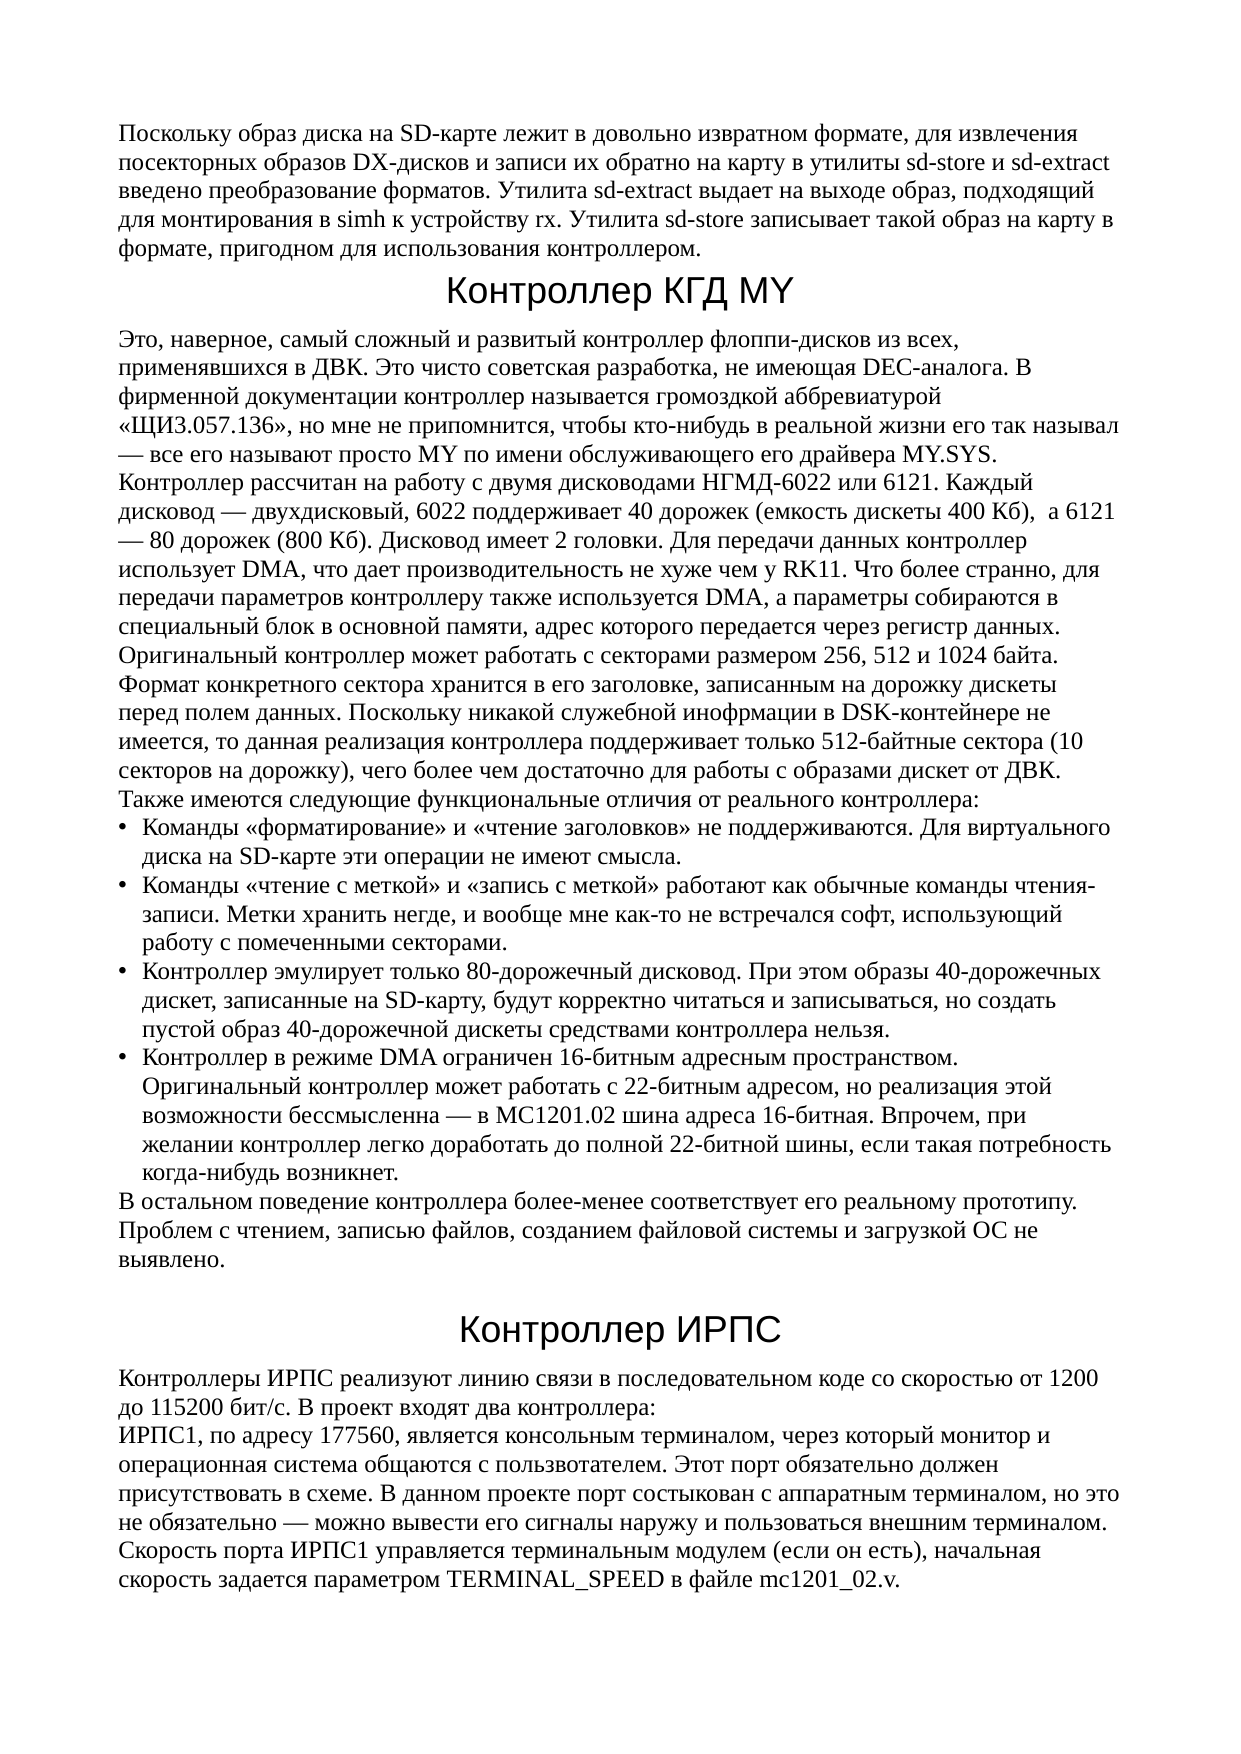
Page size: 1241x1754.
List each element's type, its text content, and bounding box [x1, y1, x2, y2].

text ИРПС1, по адресу 177560, является консольным терминалом, через который монитор и операционная система общаются с пользвотателем. Этот порт обязательно должен присутствовать в схеме. В данном проекте порт состыкован с аппаратным терминалом, но это не обязательно — можно вывести его сигналы наружу и пользоваться внешним терминалом. Скорость порта ИРПС1 управляется терминальным модулем (если он есть), начальная скорость задается параметром TERMINAL_SPEED в файле mc1201_02.v. [118, 1421, 1122, 1593]
list Контроллер эмулирует только 80-дорожечный дисковод. При этом образы 40-дорожечных дискет, записанные на SD-карту, будут корректно читаться и записываться, но создать пустой образ 40-дорожечной дискеты средствами контроллера нельзя. [118, 956, 1122, 1042]
text Поскольку образ диска на SD-карте лежит в довольно извратном формате, для извлечения посекторных образов DX-дисков и записи их обратно на карту в утилиты sd-store и sd-extract введено преобразование форматов. Утилита sd-extract выдает на выходе образ, подходящий для монтирования в simh к устройству rx. Утилита sd-store записывает такой образ на карту в формате, пригодном для использования контроллером. [118, 118, 1122, 262]
text Оригинальный контроллер может работать с секторами размером 256, 512 и 1024 байта. Формат конкретного сектора хранится в его заголовке, записанным на дорожку дискеты перед полем данных. Поскольку никакой служебной инофрмации в DSK-контейнере не имеется, то данная реализация контроллера поддерживает только 512-байтные сектора (10 секторов на дорожку), чего более чем достаточно для работы с образами дискет от ДВК. Также имеются следующие функциональные отличия от реального контроллера: [118, 640, 1122, 812]
list Команды «форматирование» и «чтение заголовков» не поддерживаются. Для виртуального диска на SD-карте эти операции не имеют смысла. [118, 812, 1122, 870]
text Контроллер рассчитан на работу с двумя дисководами НГМД-6022 или 6121. Каждый дисковод — двухдисковый, 6022 поддерживает 40 дорожек (емкость дискеты 400 Кб), а 6121 — 80 дорожек (800 Кб). Дисковод имеет 2 головки. Для передачи данных контроллер использует DMA, что дает производительность не хуже чем у RK11. Что более странно, для передачи параметров контроллеру также используется DMA, а параметры собираются в специальный блок в основной памяти, адрес которого передается через регистр данных. [118, 467, 1122, 640]
text Контроллеры ИРПС реализуют линию связи в последовательном коде со скоростью от 1200 до 115200 бит/с. В проект входят два контроллера: [118, 1363, 1122, 1421]
subtitle Контроллер ИРПС [118, 1307, 1122, 1351]
list Команды «чтение с меткой» и «запись с меткой» работают как обычные команды чтения-записи. Метки хранить негде, и вообще мне как-то не встречался софт, использующий работу с помеченными секторами. [118, 870, 1122, 956]
subtitle Контроллер КГД MY [118, 268, 1122, 311]
text В остальном поведение контроллера более-менее соответствует его реальному прототипу. Проблем с чтением, записью файлов, созданием файловой системы и загрузкой ОС не выявлено. [118, 1186, 1122, 1272]
text Это, наверное, самый сложный и развитый контроллер флоппи-дисков из всех, применявшихся в ДВК. Это чисто советская разработка, не имеющая DEC-аналога. В фирменной документации контроллер называется громоздкой аббревиатурой «ЩИ3.057.136», но мне не припомнится, чтобы кто-нибудь в реальной жизни его так называл — все его называют просто MY по имени обслуживающего его драйвера MY.SYS. [118, 324, 1122, 467]
list Контроллер в режиме DMA ограничен 16-битным адресным пространством. Оригинальный контроллер может работать с 22-битным адресом, но реализация этой возможности бессмысленна — в МС1201.02 шина адреса 16-битная. Впрочем, при желании контроллер легко доработать до полной 22-битной шины, если такая потребность когда-нибудь возникнет. [118, 1042, 1122, 1186]
